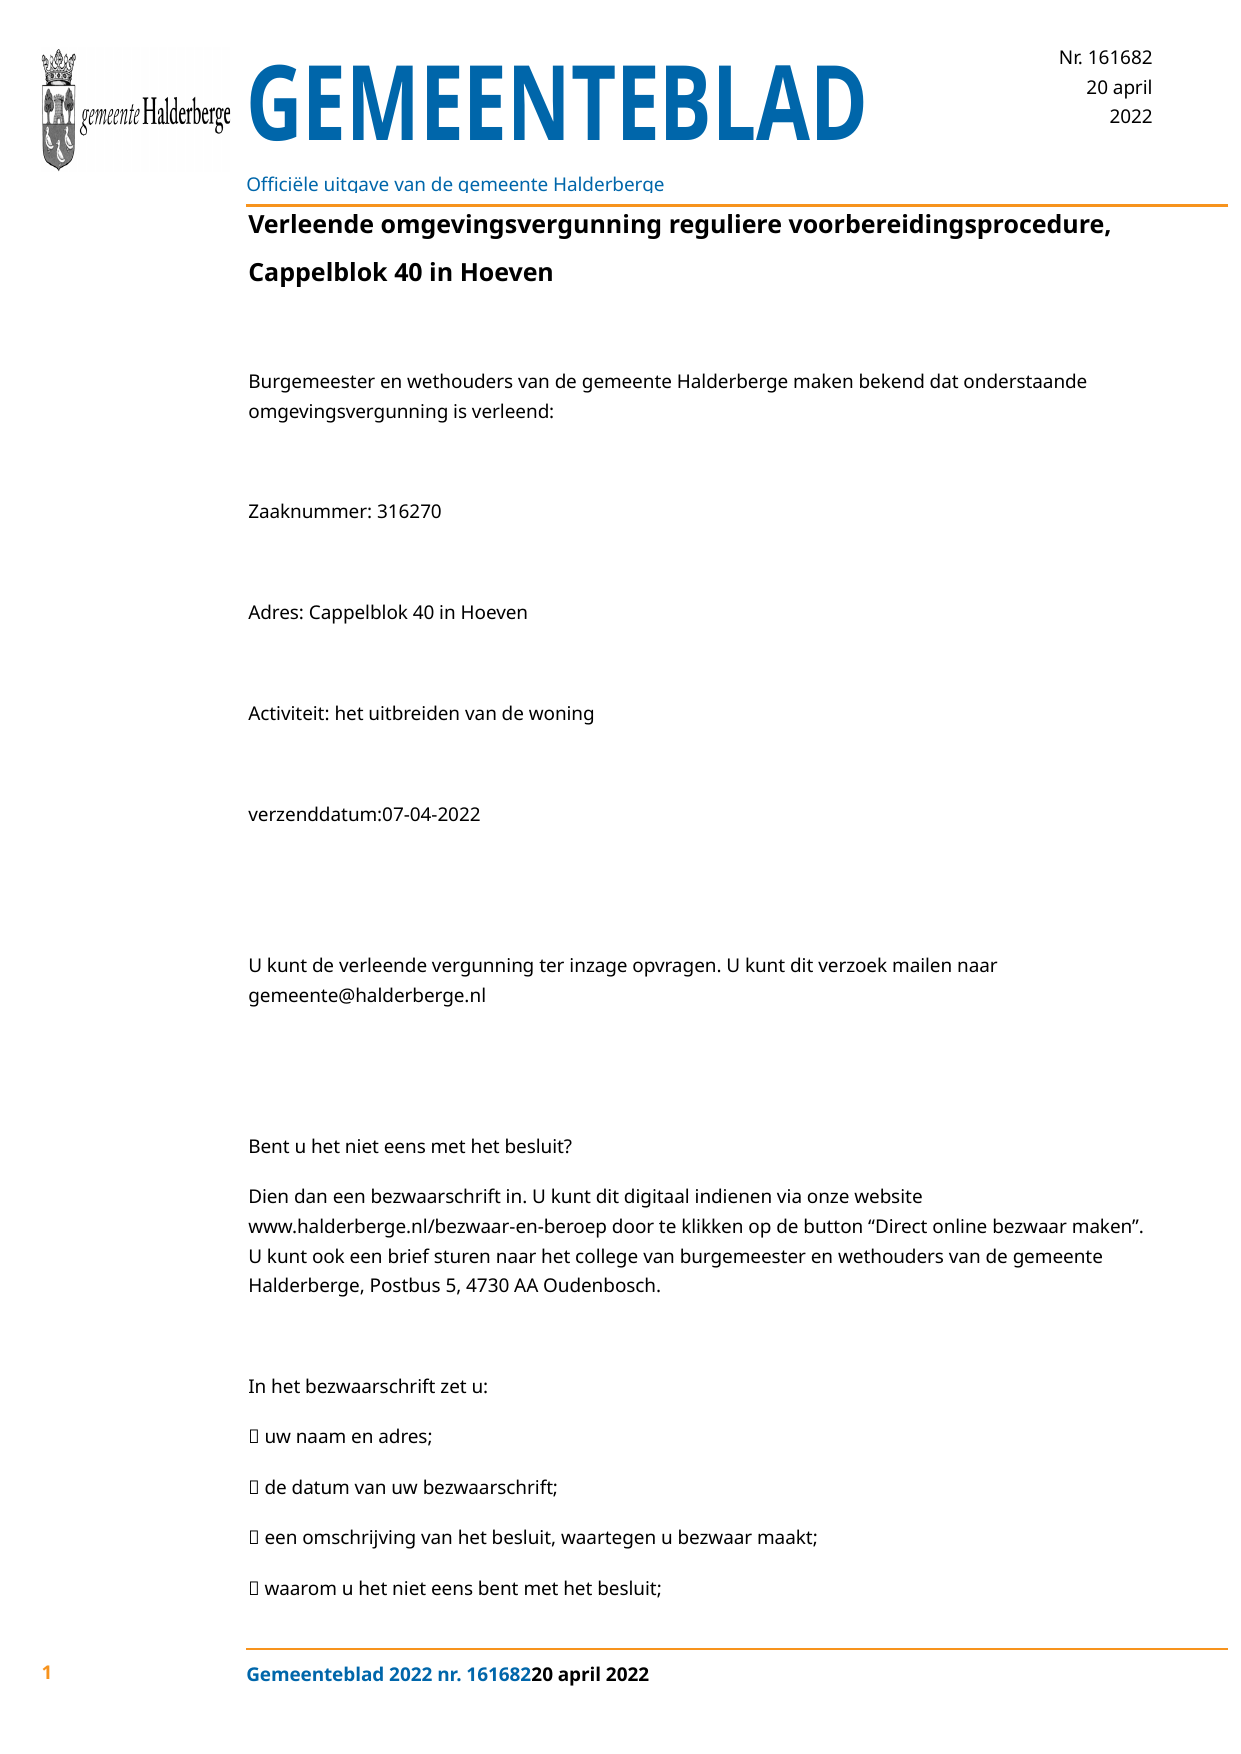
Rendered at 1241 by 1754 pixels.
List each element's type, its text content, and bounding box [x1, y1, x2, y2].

text In het bezwaarschrift zet u: [248, 1373, 1152, 1399]
picture [41, 47, 231, 172]
text Dien dan een bezwaarschrift in. U kunt dit digitaal indienen via onze website www.halderberge.nl/bezwaar-en-beroep door te klikken op de button “Direct online bezwaar maken”. U kunt ook een brief sturen naar het college van burgemeester en wethouders van de gemeente Halderberge, Postbus 5, 4730 AA Oudenbosch. [248, 1184, 1152, 1298]
text  een omschrijving van het besluit, waartegen u bezwaar maakt; [248, 1524, 1152, 1550]
text  uw naam en adres; [248, 1424, 1152, 1449]
text Bent u het niet eens met het besluit? [248, 1133, 1152, 1159]
text Activiteit: het uitbreiden van de woning [248, 700, 1152, 726]
text  de datum van uw bezwaarschrift; [248, 1474, 1152, 1500]
text Zaaknummer: 316270 [248, 499, 1152, 524]
text  waarom u het niet eens bent met het besluit; [248, 1575, 1152, 1601]
text U kunt de verleende vergunning ter inzage opvragen. U kunt dit verzoek mailen naar gemeente@halderberge.nl [248, 952, 1152, 1008]
text verzenddatum:07-04-2022 [248, 801, 1152, 827]
text Burgemeester en wethouders van de gemeente Halderberge maken bekend dat onderstaande omgevingsvergunning is verleend: [248, 368, 1152, 424]
text Verleende omgevingsvergunning reguliere voorbereidingsprocedure, Cappelblok 40 in Hoeven [248, 207, 1152, 288]
text Adres: Cappelblok 40 in Hoeven [248, 599, 1152, 625]
